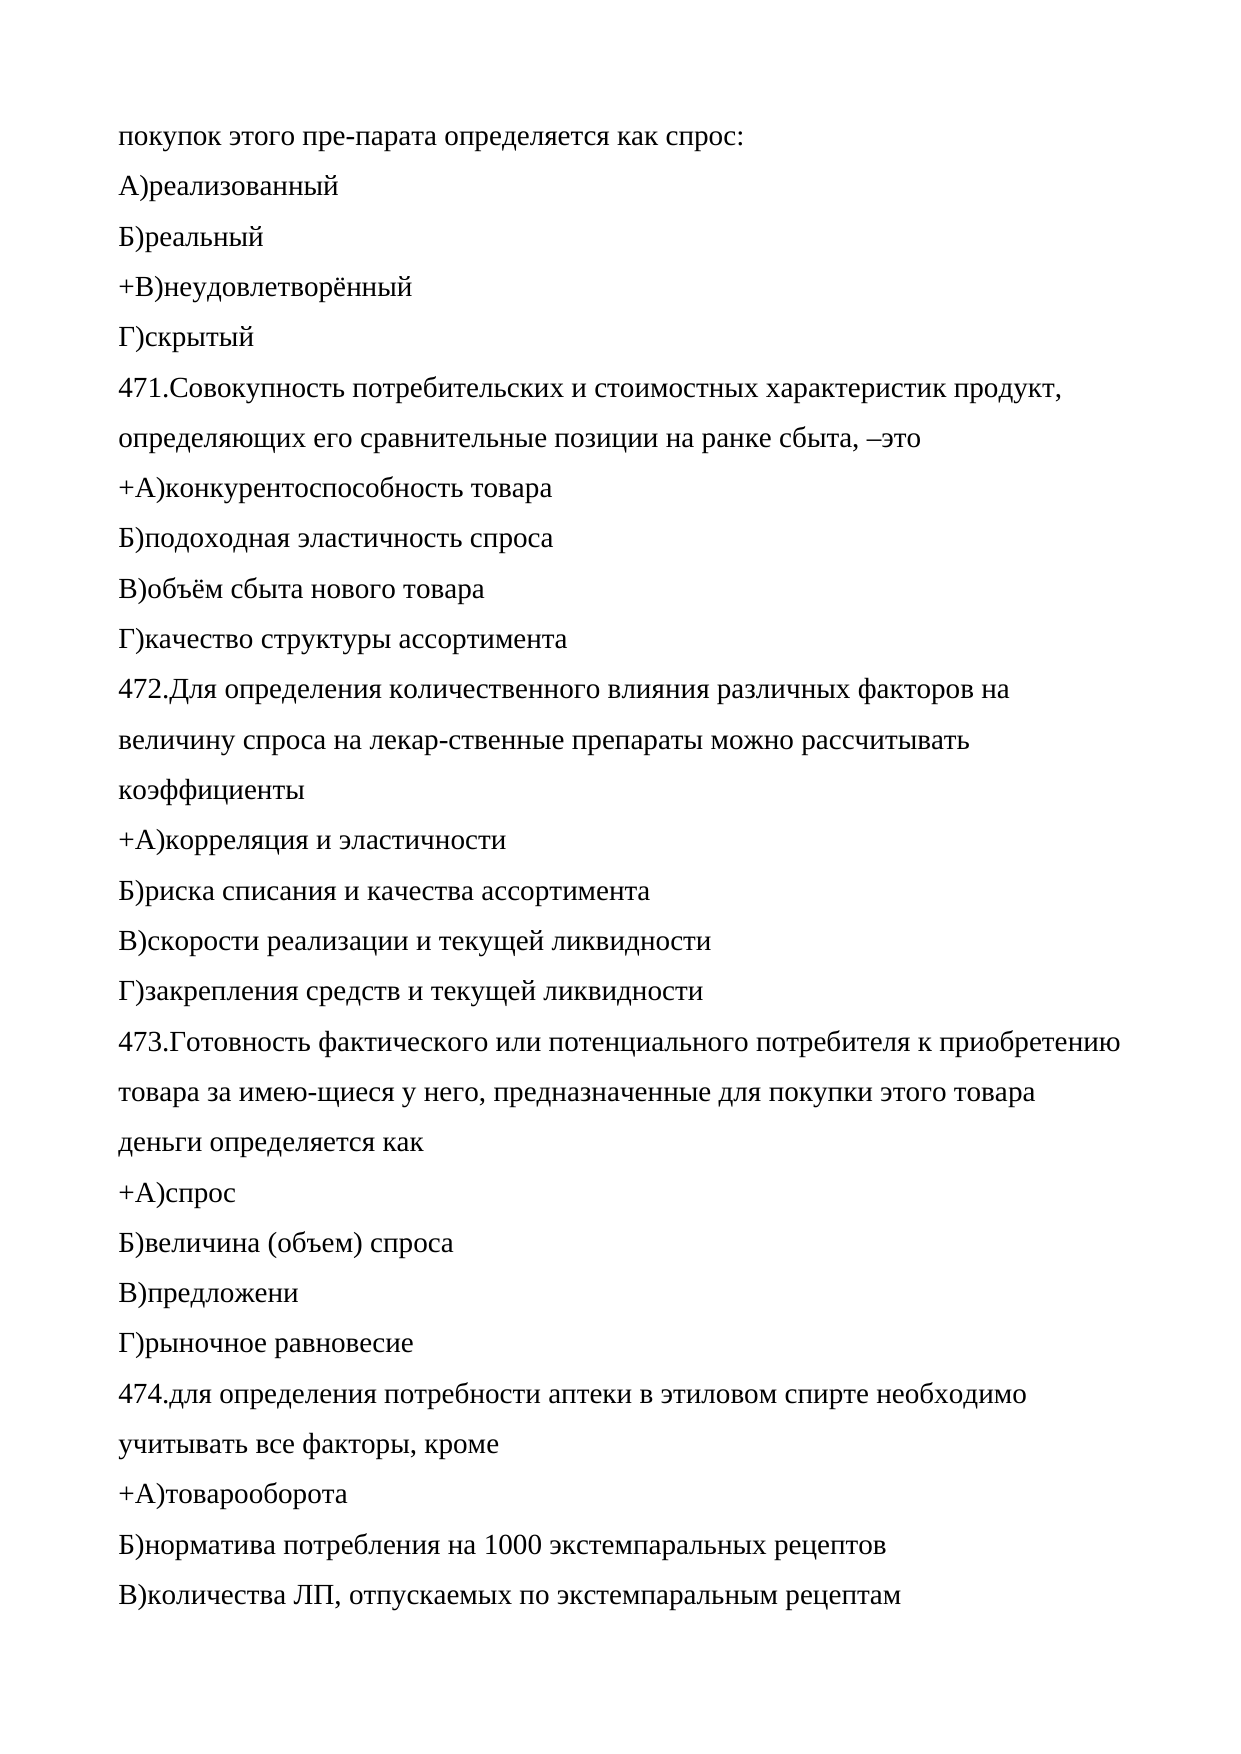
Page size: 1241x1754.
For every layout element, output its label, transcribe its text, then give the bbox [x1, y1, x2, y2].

text Г)рыночное равновесие [118, 1326, 1122, 1359]
text 473.Готовность фактического или потенциального потребителя к приобретению товара за имею-щиеся у него, предназначенные для покупки этого товара деньги определяется как [118, 1024, 1122, 1158]
text +А)конкурентоспособность товара [118, 470, 1122, 504]
text В)скорости реализации и текущей ликвидности [118, 923, 1122, 957]
text Б)подоходная эластичность спроса [118, 521, 1122, 554]
text 472.Для определения количественного влияния различных факторов на величину спроса на лекар-ственные препараты можно рассчитывать коэффициенты [118, 672, 1122, 806]
text Б)реальный [118, 219, 1122, 252]
text 474.для определения потребности аптеки в этиловом спирте необходимо учитывать все факторы, кроме [118, 1376, 1122, 1460]
text Б)риска списания и качества ассортимента [118, 873, 1122, 906]
text +В)неудовлетворённый [118, 269, 1122, 303]
text +А)спрос [118, 1175, 1122, 1208]
text Г)скрытый [118, 319, 1122, 353]
text покупок этого пре-парата определяется как спрос: [118, 118, 1122, 152]
text В)объём сбыта нового товара [118, 571, 1122, 604]
text А)реализованный [118, 168, 1122, 202]
text В)предложени [118, 1275, 1122, 1309]
text Г)качество структуры ассортимента [118, 621, 1122, 655]
text Б)норматива потребления на 1000 экстемпаральных рецептов [118, 1527, 1122, 1560]
text Г)закрепления средств и текущей ликвидности [118, 973, 1122, 1007]
text +А)корреляция и эластичности [118, 822, 1122, 856]
text +А)товарооборота [118, 1477, 1122, 1510]
text В)количества ЛП, отпускаемых по экстемпаральным рецептам [118, 1577, 1122, 1611]
text Б)величина (объем) спроса [118, 1225, 1122, 1258]
text 471.Совокупность потребительских и стоимостных характеристик продукт, определяющих его сравнительные позиции на ранке сбыта, –это [118, 370, 1122, 453]
